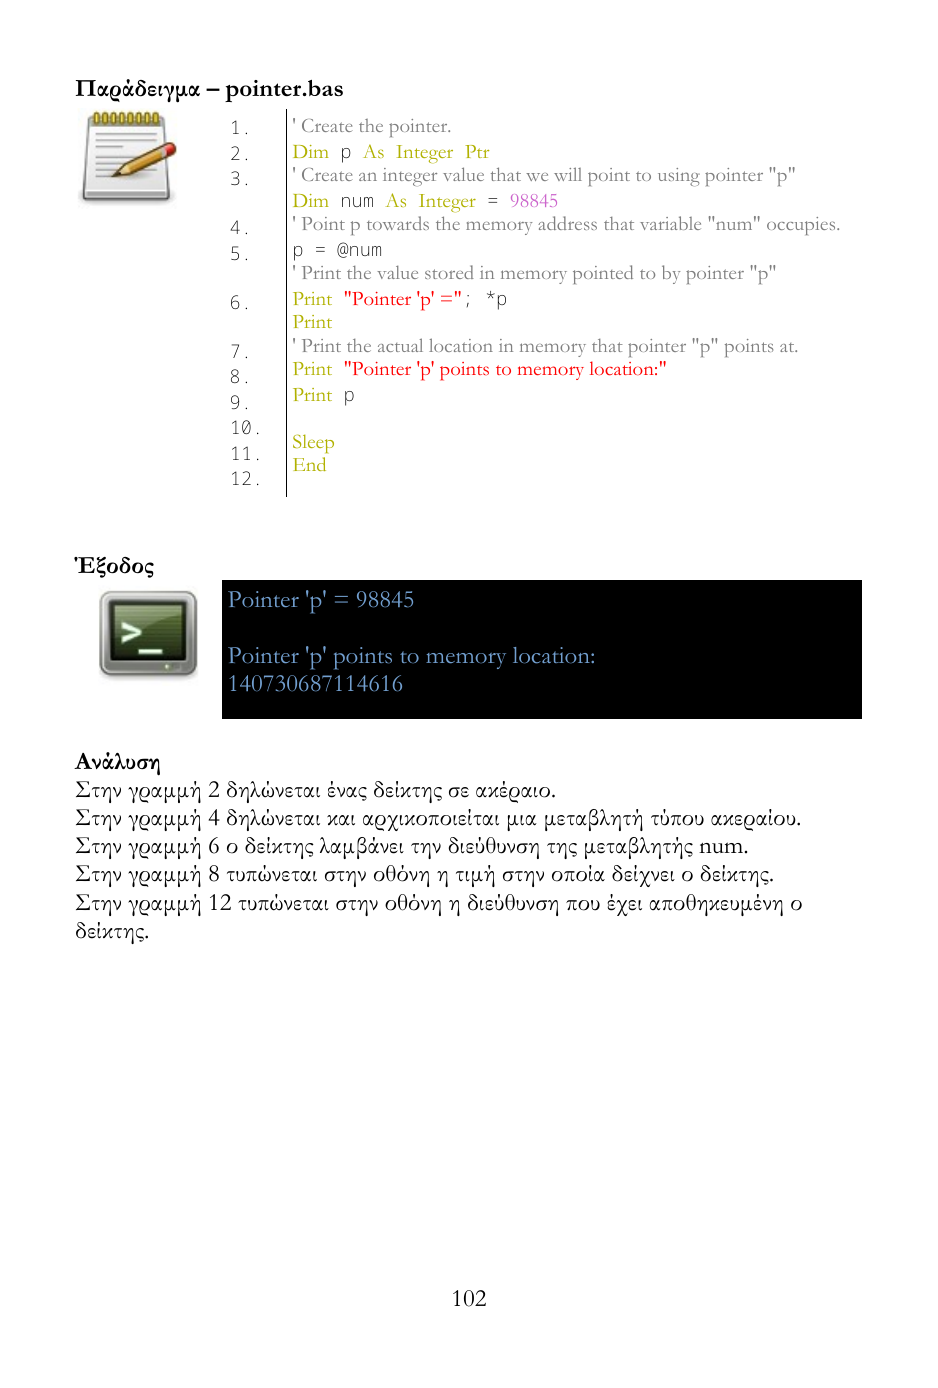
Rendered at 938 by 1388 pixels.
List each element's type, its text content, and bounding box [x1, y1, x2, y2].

table_header [75, 103, 180, 524]
text Στην γραμμή 4 δηλώνεται και αρχικοποιείται μια μεταβλητή τύπου ακεραίου. [75, 804, 862, 832]
picture [77, 108, 178, 209]
text Έξοδος [75, 552, 862, 580]
table_header [180, 103, 863, 524]
table_header [75, 580, 222, 719]
table_header ' Create the pointer. Dim p As Integer Ptr ' Create an integer value that we will point to using pointer "p" Dim num As Integer = 98845 ' Point p towards the memory address that variable "num" occupies. p = @num ' Print the value stored in memory pointed to by pointer "p" Print "Pointer 'p' ="; *p Print ' Print the actual location in memory that pointer "p" points at. Print "Pointer 'p' points to memory location:" Print p Sleep End [287, 109, 857, 497]
table_header Pointer 'p' = 98845 Pointer 'p' points to memory location: 140730687114616 [222, 580, 862, 719]
text Στην γραμμή 12 τυπώνεται στην οθόνη η διεύθυνση που έχει αποθηκευμένη ο δείκτης. [75, 888, 862, 944]
text Στην γραμμή 8 τυπώνεται στην οθόνη η τιμή στην οποία δείχνει ο δείκτης. [75, 860, 862, 888]
text Στην γραμμή 2 δηλώνεται ένας δείκτης σε ακέραιο. [75, 776, 862, 804]
text Παράδειγμα – pointer.bas [75, 75, 862, 103]
text Ανάλυση [75, 748, 862, 776]
text Στην γραμμή 6 ο δείκτης λαμβάνει την διεύθυνση της μεταβλητής num. [75, 832, 862, 860]
picture [98, 585, 199, 686]
table_header [186, 109, 286, 497]
